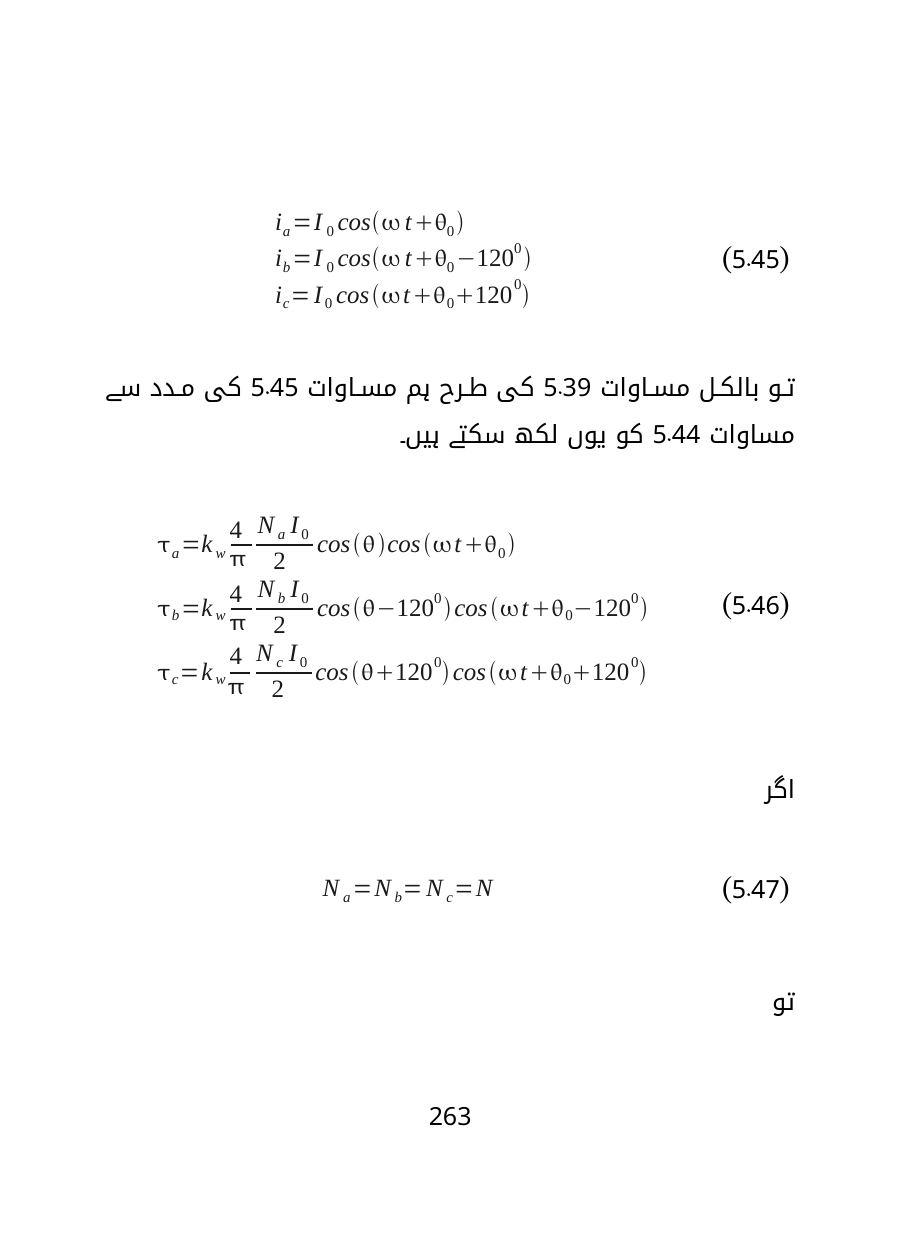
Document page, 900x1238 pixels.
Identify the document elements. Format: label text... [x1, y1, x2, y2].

table_header (5.46) [693, 506, 795, 720]
table_header [105, 861, 700, 932]
text تو بالکل مساوات 5.39 کی طرح ہم مساوات 5.45 کی مدد سے مساوات 5.44 کو یوں لکھ سکتے ہیں۔ [105, 364, 795, 459]
text تو [105, 979, 795, 1026]
table_header [105, 203, 692, 330]
table_header (5.45) [693, 203, 795, 330]
text اگر [105, 767, 795, 814]
table_header [105, 506, 692, 720]
table_header (5.47) [700, 861, 795, 932]
